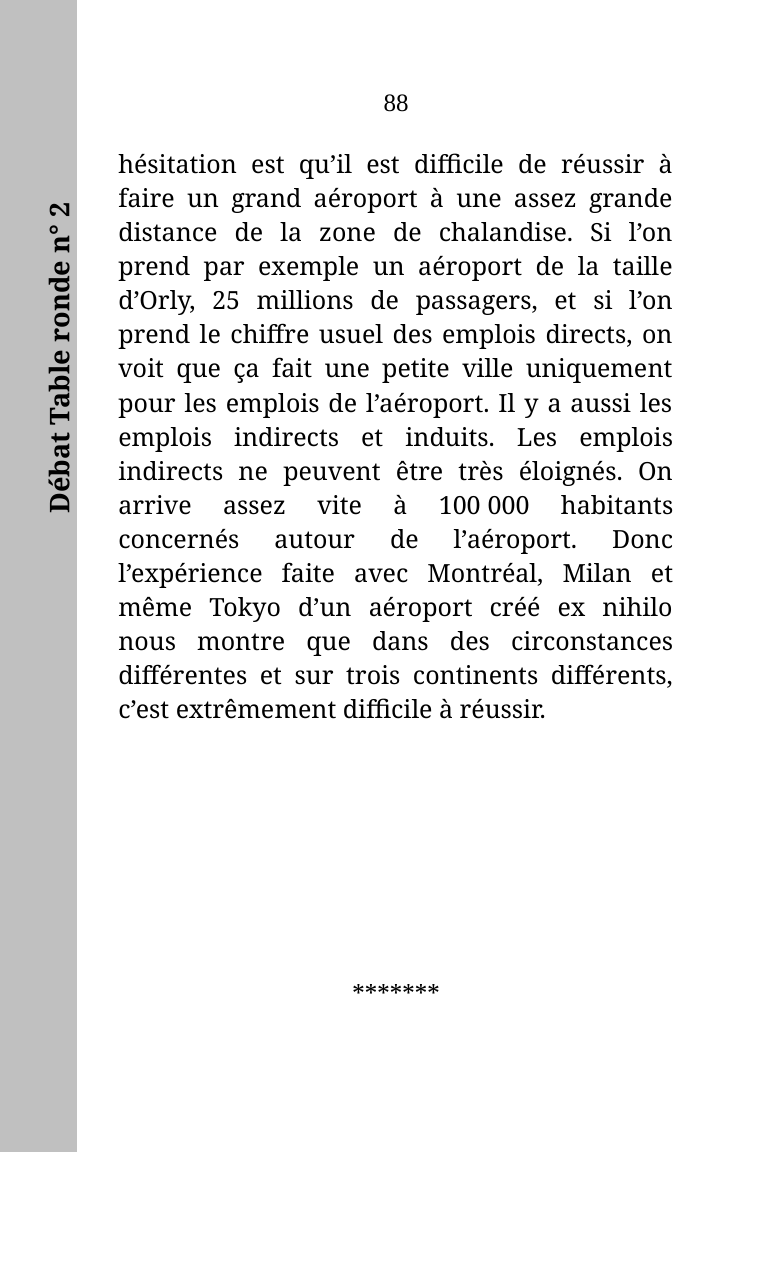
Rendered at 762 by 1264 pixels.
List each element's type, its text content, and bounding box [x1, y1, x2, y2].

text ******* [118, 954, 673, 1011]
text Débat Table ronde n° 2 [0, 187, 77, 513]
text hésitation est qu’il est difficile de réussir à faire un grand aéroport à une assez grande distance de la zone de chalandise. Si l’on prend par exemple un aéroport de la taille d’Orly, 25 millions de passagers, et si l’on prend le chiffre usuel des emplois directs, on voit que ça fait une petite ville uniquement pour les emplois de l’aéroport. Il y a aussi les emplois indirects et induits. Les emplois indirects ne peuvent être très éloignés. On arrive assez vite à 100 000 habitants concernés autour de l’aéroport. Donc l’expérience faite avec Montréal, Milan et même Tokyo d’un aéroport créé ex nihilo nous montre que dans des circonstances différentes et sur trois continents différents, c’est extrêmement difficile à réussir. [118, 147, 673, 726]
